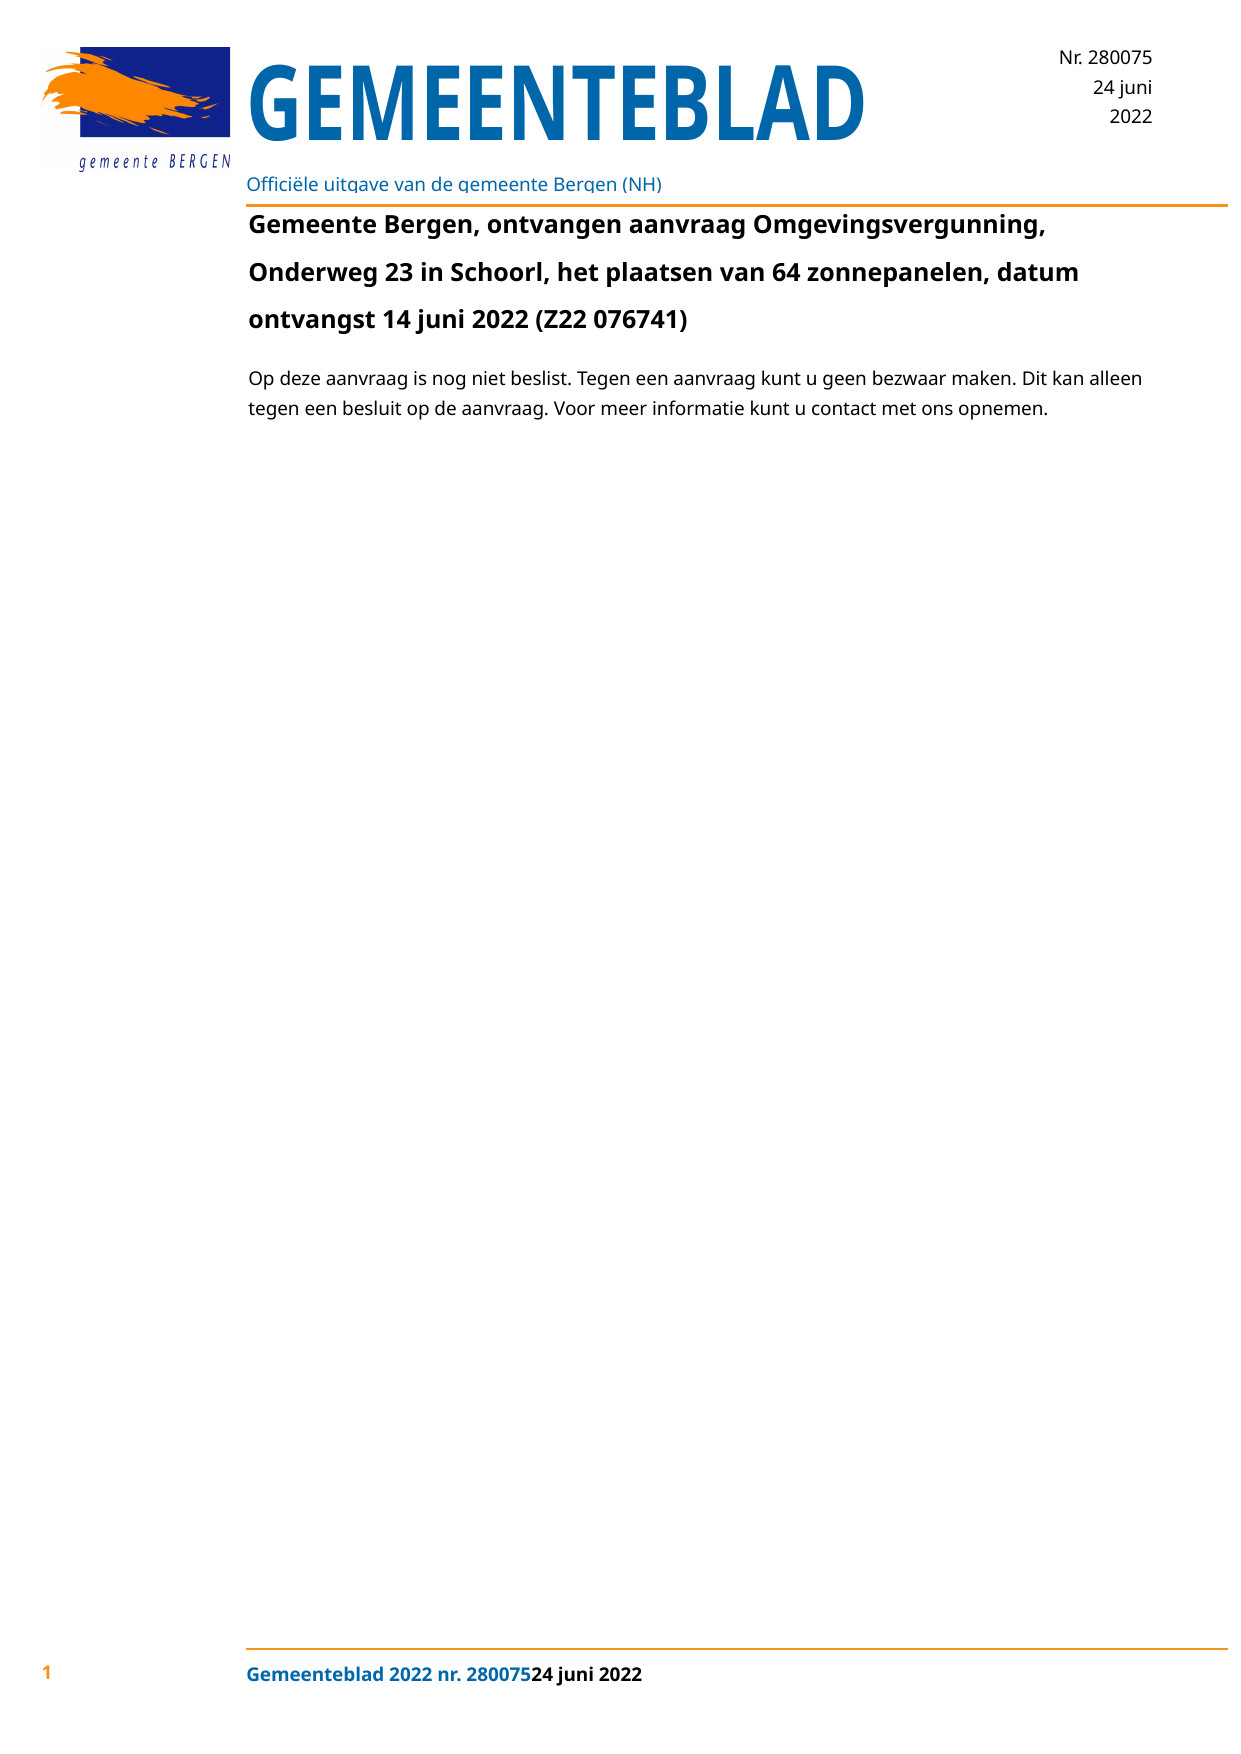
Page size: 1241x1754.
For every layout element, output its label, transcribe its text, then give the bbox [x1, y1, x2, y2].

picture [41, 47, 231, 172]
text Op deze aanvraag is nog niet beslist. Tegen een aanvraag kunt u geen bezwaar maken. Dit kan alleen tegen een besluit op de aanvraag. Voor meer informatie kunt u contact met ons opnemen. [248, 366, 1152, 421]
text Gemeente Bergen, ontvangen aanvraag Omgevingsvergunning, Onderweg 23 in Schoorl, het plaatsen van 64 zonnepanelen, datum ontvangst 14 juni 2022 (Z22 076741) [248, 207, 1152, 336]
